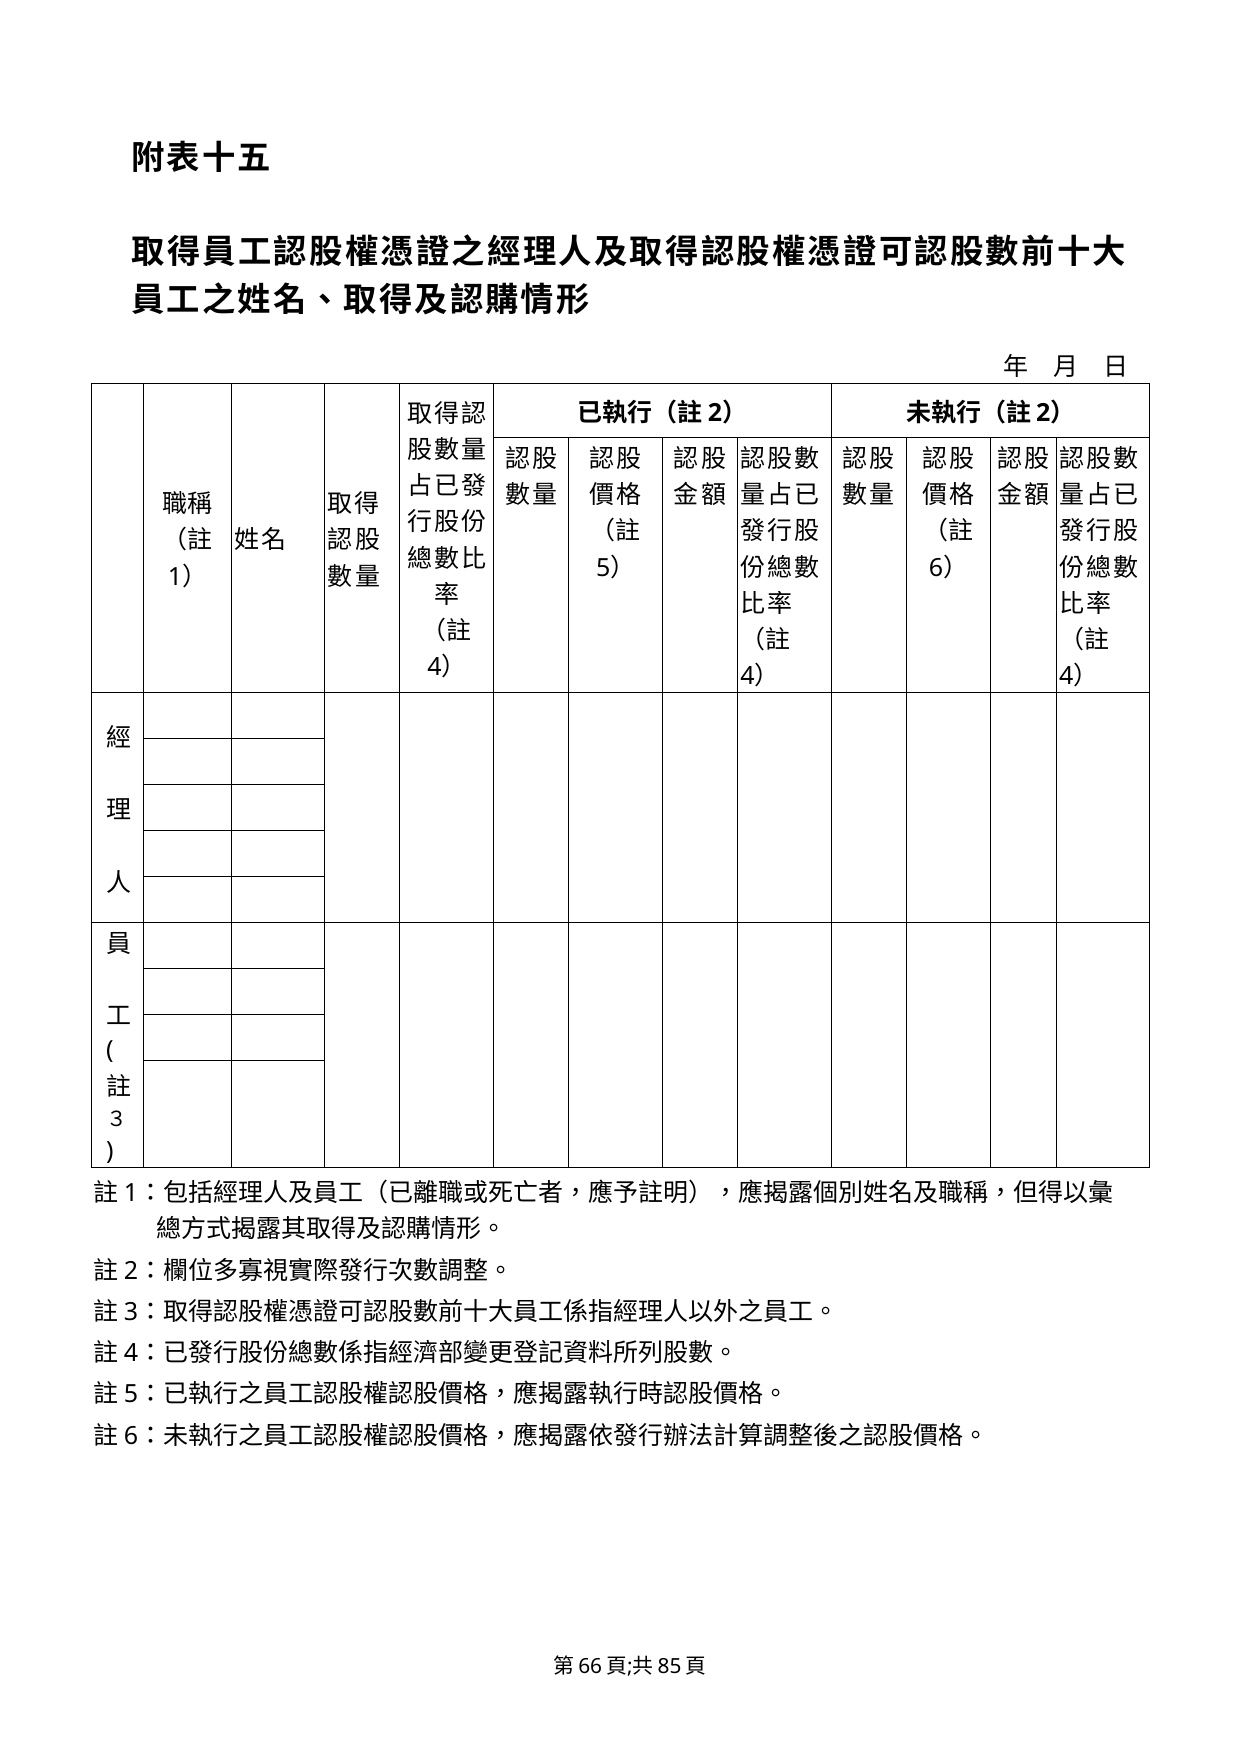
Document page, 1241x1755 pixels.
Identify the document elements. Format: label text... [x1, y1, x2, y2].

table_cell [325, 693, 399, 922]
table_cell [232, 969, 324, 1014]
table_header 取得認股數量 [325, 384, 399, 692]
table_cell [738, 693, 831, 922]
text 註3：取得認股權憑證可認股數前十大員工係指經理人以外之員工。 [94, 1291, 1128, 1328]
table_cell [569, 923, 662, 1167]
text 註5：已執行之員工認股權認股價格，應揭露執行時認股價格。 [94, 1374, 1128, 1410]
table_cell 認股金額 [991, 438, 1056, 692]
table_cell [144, 923, 231, 968]
table_cell [144, 1015, 231, 1060]
text 註4：已發行股份總數係指經濟部變更登記資料所列股數。 [94, 1333, 1128, 1369]
table_cell [144, 969, 231, 1014]
table_cell [569, 693, 662, 922]
text 註1：包括經理人及員工（已離職或死亡者，應予註明），應揭露個別姓名及職稱，但得以彙總方式揭露其取得及認購情形。 [94, 1173, 1128, 1245]
table_cell [663, 693, 737, 922]
text 年 月 日 [131, 347, 1128, 383]
table_header [92, 384, 143, 692]
table_cell [144, 831, 231, 876]
table_cell [232, 739, 324, 784]
table_cell [144, 877, 231, 922]
table_header 已執行（註2） [494, 384, 831, 437]
text 註6：未執行之員工認股權認股價格，應揭露依發行辦法計算調整後之認股價格。 [94, 1415, 1128, 1451]
table_header 職稱 （註1） [144, 384, 231, 692]
table_cell [232, 831, 324, 876]
table_cell [144, 693, 231, 738]
table_cell [907, 693, 990, 922]
table_cell [832, 693, 906, 922]
text 附表十五 [131, 131, 1128, 179]
table_cell [400, 923, 493, 1167]
table_header 姓名 [232, 384, 324, 692]
table_cell [738, 923, 831, 1167]
table_cell [232, 1015, 324, 1060]
table_cell 認股數量占已發行股份總數比率 （註4） [1057, 438, 1149, 692]
table_cell [494, 693, 568, 922]
table_cell [144, 785, 231, 830]
table_cell [1057, 693, 1149, 922]
table_cell [907, 923, 990, 1167]
table_cell [494, 923, 568, 1167]
table_cell 認股 數量 [832, 438, 906, 692]
table_cell [832, 923, 906, 1167]
table_cell 認股數量占已發行股份總數比率 （註4） [738, 438, 831, 692]
table_cell [144, 739, 231, 784]
table_cell [232, 693, 324, 738]
table_cell [991, 923, 1056, 1167]
table_cell 認股 金額 [663, 438, 737, 692]
table_cell 認股 價格 （註6） [907, 438, 990, 692]
table_cell [400, 693, 493, 922]
text 註2：欄位多寡視實際發行次數調整。 [94, 1250, 1128, 1286]
table_cell [991, 693, 1056, 922]
table_cell [144, 1061, 231, 1167]
table_header 取得認股數量占已發行股份總數比率 （註4） [400, 384, 493, 692]
table_cell [1057, 923, 1149, 1167]
table_cell 員 工(註３) [92, 923, 143, 1167]
table_cell [663, 923, 737, 1167]
table_cell [232, 1061, 324, 1167]
text 取得員工認股權憑證之經理人及取得認股權憑證可認股數前十大員工之姓名、取得及認購情形 [131, 225, 1128, 321]
table_cell [232, 785, 324, 830]
table_cell 認股 價格 （註5） [569, 438, 662, 692]
table_cell [232, 877, 324, 922]
table_cell 認股 數量 [494, 438, 568, 692]
table_cell [325, 923, 399, 1167]
table_cell 經 理 人 [92, 693, 143, 922]
table_cell [232, 923, 324, 968]
table_header 未執行（註2） [832, 384, 1149, 437]
